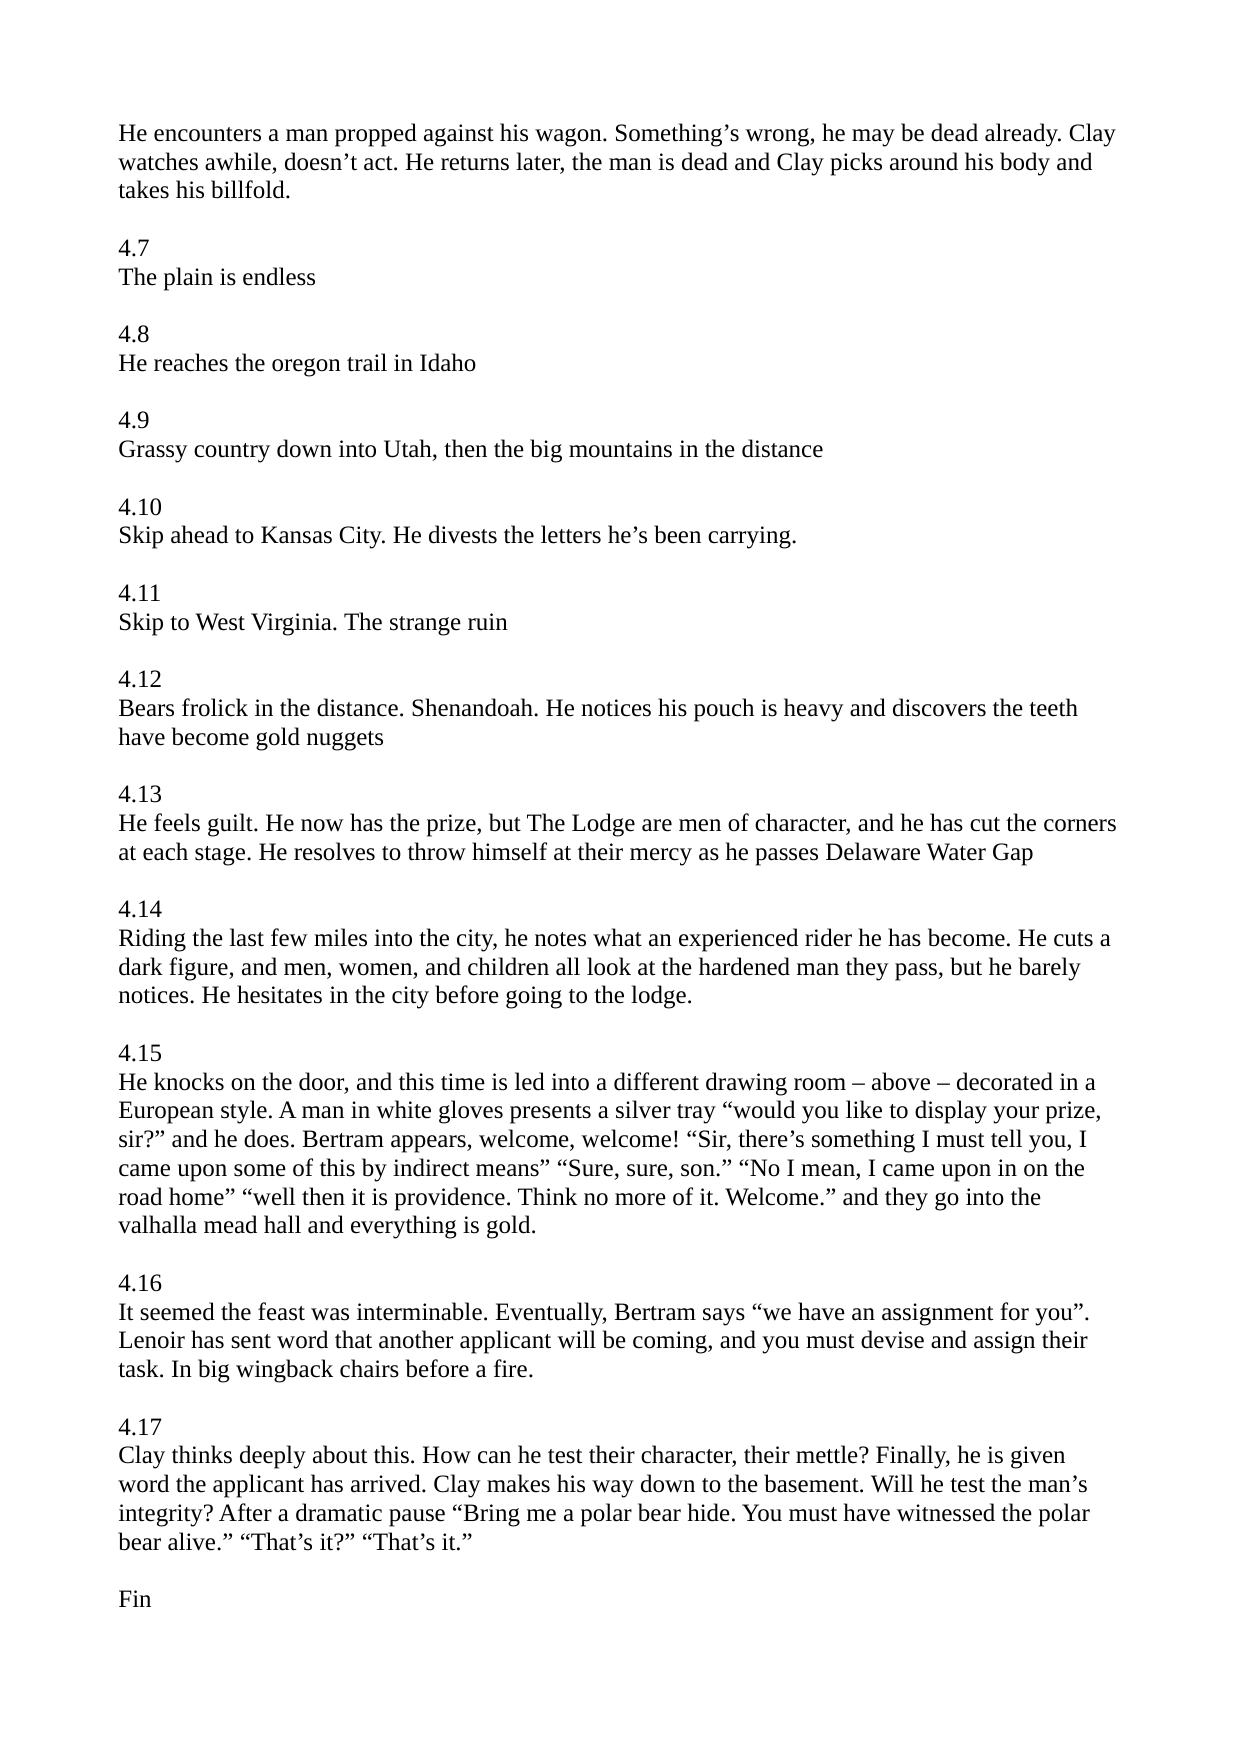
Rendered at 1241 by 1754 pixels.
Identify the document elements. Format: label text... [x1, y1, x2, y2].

text Fin [118, 1584, 1122, 1613]
text Skip ahead to Kansas City. He divests the letters he’s been carrying. [118, 521, 1122, 549]
text 4.9 [118, 406, 1122, 434]
text 4.14 [118, 894, 1122, 923]
text 4.7 [118, 233, 1122, 262]
text 4.8 [118, 319, 1122, 348]
text 4.11 [118, 578, 1122, 607]
text 4.15 [118, 1038, 1122, 1067]
text Bears frolick in the distance. Shenandoah. He notices his pouch is heavy and discovers the teeth have become gold nuggets [118, 693, 1122, 751]
text He encounters a man propped against his wagon. Something’s wrong, he may be dead already. Clay watches awhile, doesn’t act. He returns later, the man is dead and Clay picks around his body and takes his billfold. [118, 118, 1122, 204]
text 4.13 [118, 779, 1122, 808]
text The plain is endless [118, 262, 1122, 291]
text He feels guilt. He now has the prize, but The Lodge are men of character, and he has cut the corners at each stage. He resolves to throw himself at their mercy as he passes Delaware Water Gap [118, 808, 1122, 866]
text 4.16 [118, 1268, 1122, 1297]
text 4.17 [118, 1412, 1122, 1441]
text Clay thinks deeply about this. How can he test their character, their mettle? Finally, he is given word the applicant has arrived. Clay makes his way down to the basement. Will he test the man’s integrity? After a dramatic pause “Bring me a polar bear hide. You must have witnessed the polar bear alive.” “That’s it?” “That’s it.” [118, 1441, 1122, 1556]
text He knocks on the door, and this time is led into a different drawing room – above – decorated in a European style. A man in white gloves presents a silver tray “would you like to display your prize, sir?” and he does. Bertram appears, welcome, welcome! “Sir, there’s something I must tell you, I came upon some of this by indirect means” “Sure, sure, son.” “No I mean, I came upon in on the road home” “well then it is providence. Think no more of it. Welcome.” and they go into the valhalla mead hall and everything is gold. [118, 1067, 1122, 1239]
text Grassy country down into Utah, then the big mountains in the distance [118, 434, 1122, 463]
text It seemed the feast was interminable. Eventually, Bertram says “we have an assignment for you”. Lenoir has sent word that another applicant will be coming, and you must devise and assign their task. In big wingback chairs before a fire. [118, 1297, 1122, 1383]
text Riding the last few miles into the city, he notes what an experienced rider he has become. He cuts a dark figure, and men, women, and children all look at the hardened man they pass, but he barely notices. He hesitates in the city before going to the lodge. [118, 923, 1122, 1009]
text 4.10 [118, 492, 1122, 521]
text He reaches the oregon trail in Idaho [118, 348, 1122, 377]
text Skip to West Virginia. The strange ruin [118, 607, 1122, 636]
text 4.12 [118, 664, 1122, 693]
